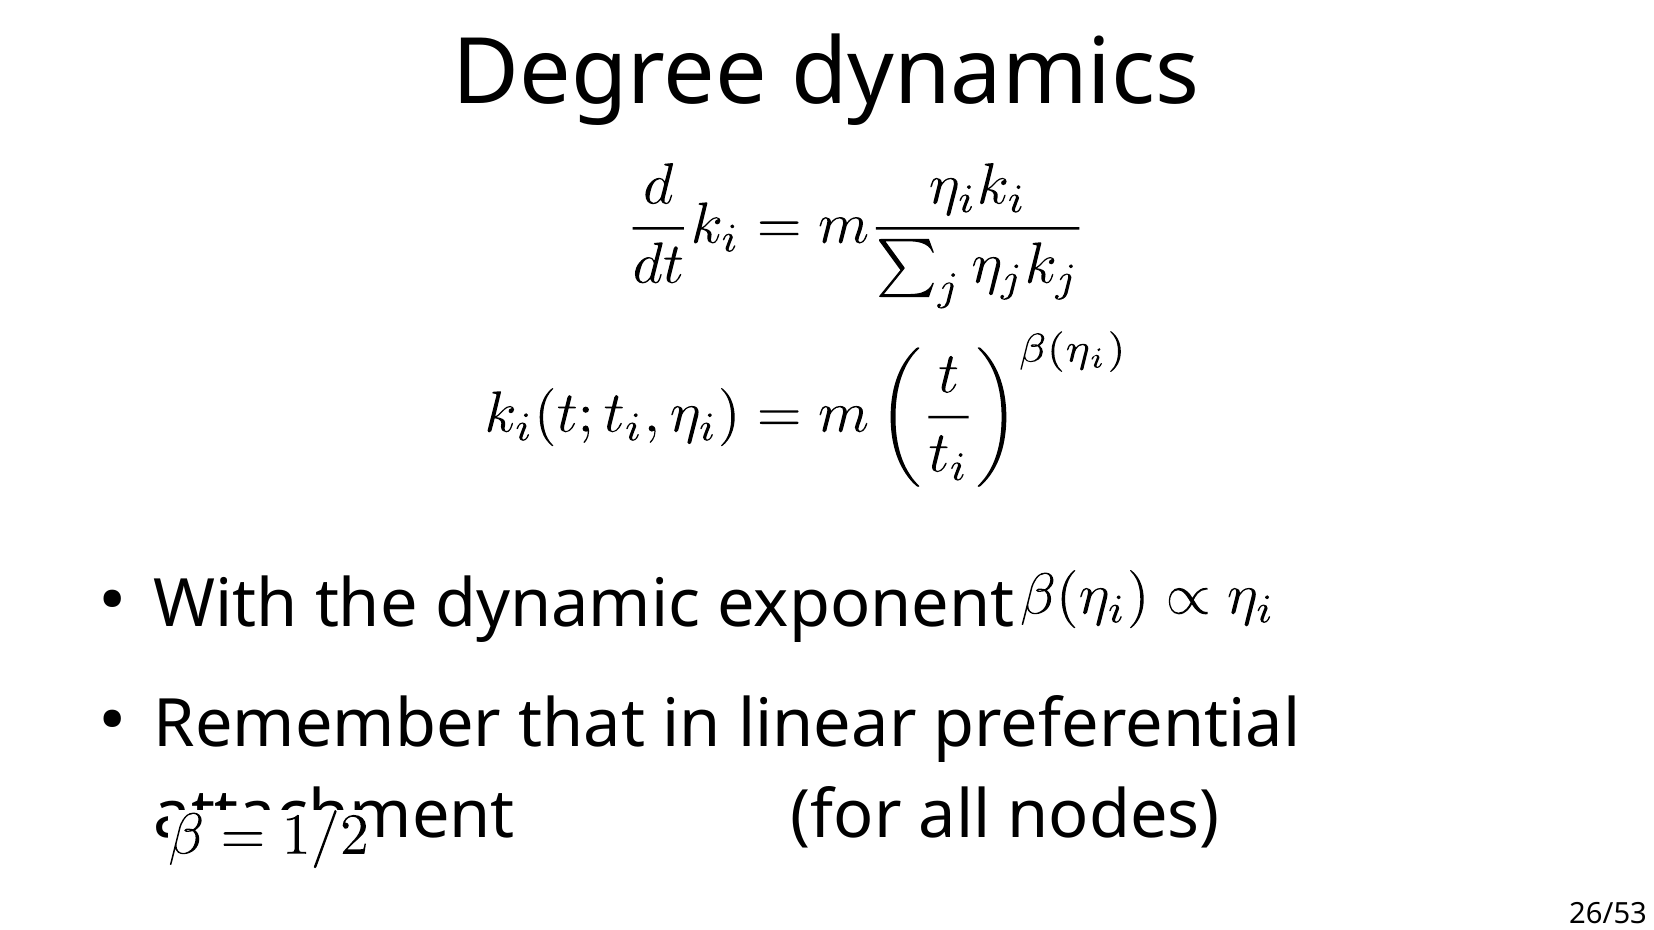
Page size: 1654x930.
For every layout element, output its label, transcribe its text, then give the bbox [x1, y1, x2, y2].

title Degree dynamics [82, 1, 1571, 135]
list With the dynamic exponent Remember that in linear preferential attachment (for all nodes) [82, 555, 1571, 886]
text_box [168, 810, 369, 869]
text_box [1020, 570, 1273, 629]
text_box [484, 163, 1126, 487]
